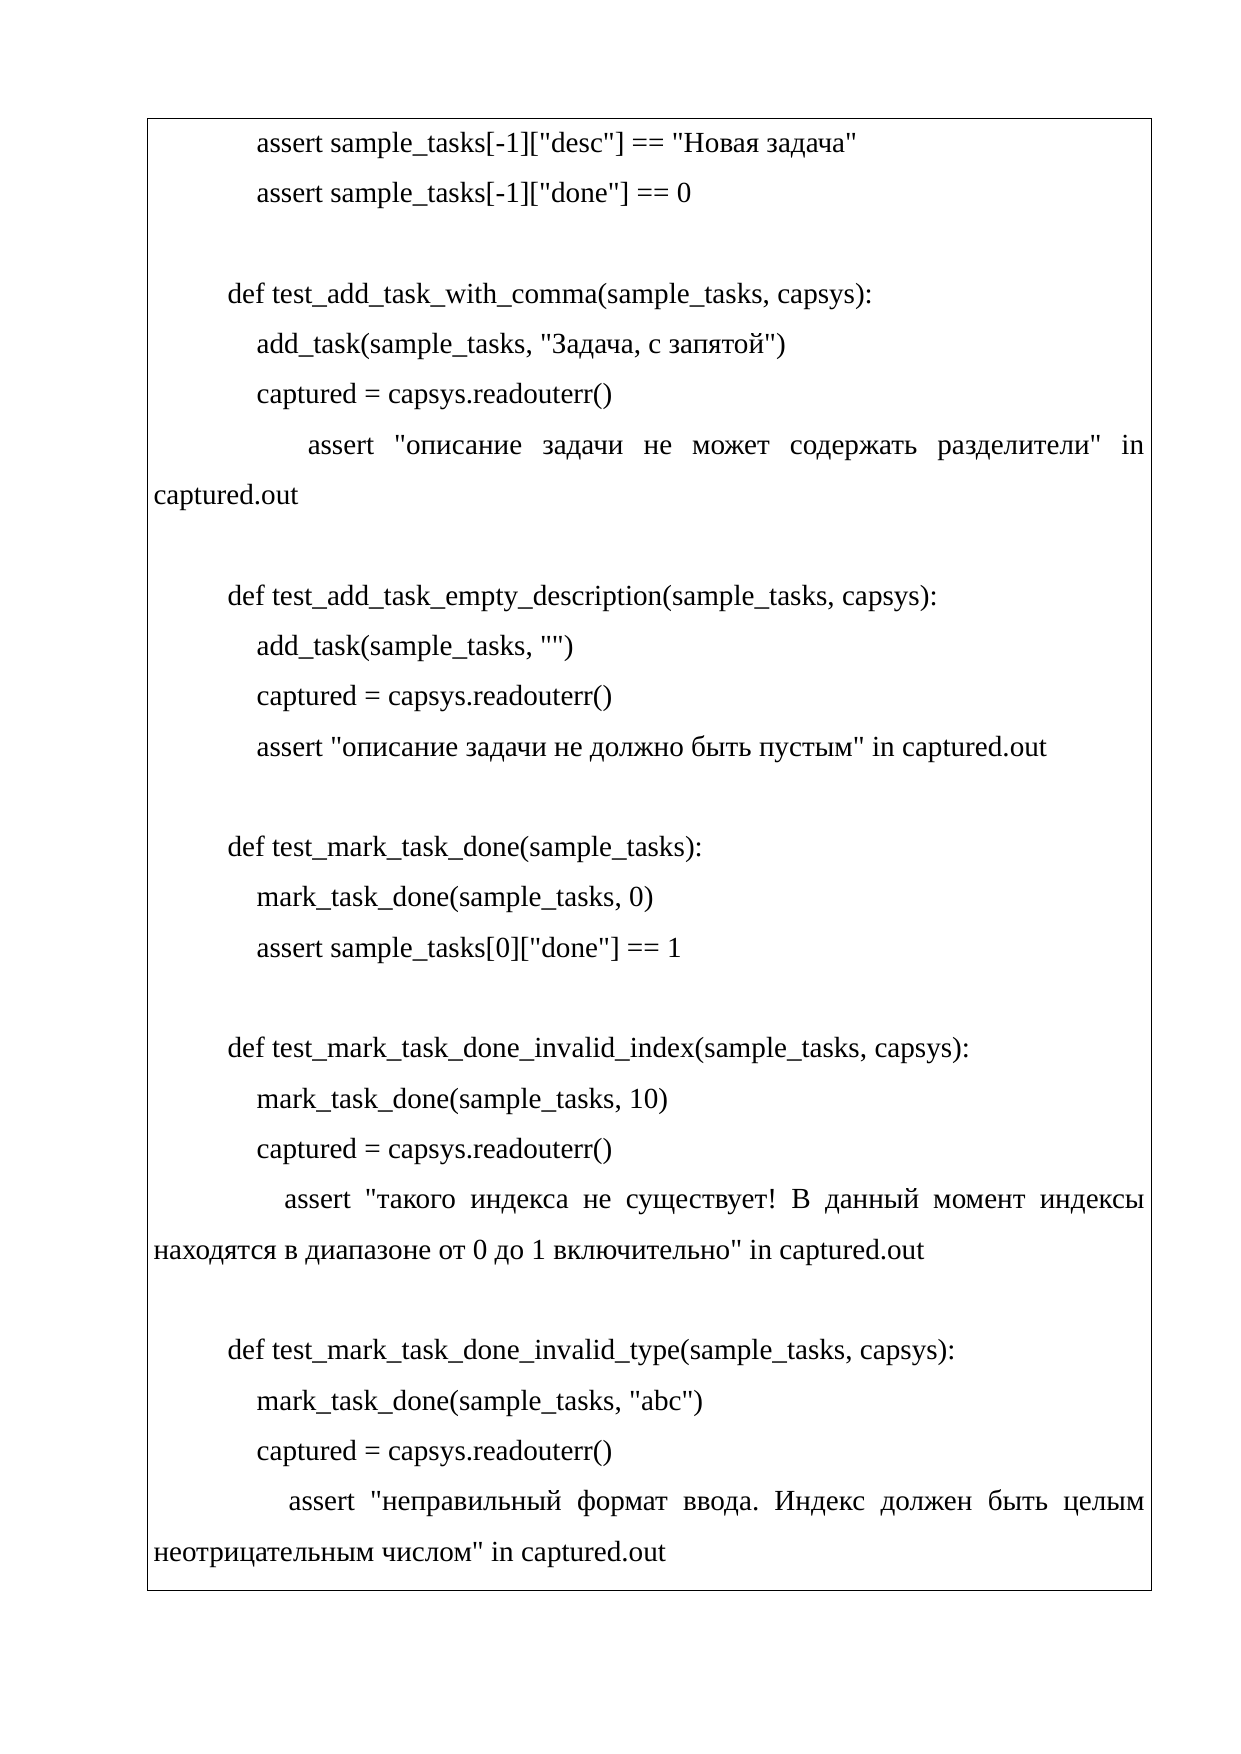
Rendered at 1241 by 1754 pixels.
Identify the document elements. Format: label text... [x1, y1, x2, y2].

table_header assert sample_tasks[-1]["desc"] == "Новая задача" assert sample_tasks[-1]["done"] == 0 def test_add_task_with_comma(sample_tasks, capsys): add_task(sample_tasks, "Задача, с запятой") captured = capsys.readouterr() assert "описание задачи не может содержать разделители" in captured.out def test_add_task_empty_description(sample_tasks, capsys): add_task(sample_tasks, "") captured = capsys.readouterr() assert "описание задачи не должно быть пустым" in captured.out def test_mark_task_done(sample_tasks): mark_task_done(sample_tasks, 0) assert sample_tasks[0]["done"] == 1 def test_mark_task_done_invalid_index(sample_tasks, capsys): mark_task_done(sample_tasks, 10) captured = capsys.readouterr() assert "такого индекса не существует! В данный момент индексы находятся в диапазоне от 0 до 1 включительно" in captured.out def test_mark_task_done_invalid_type(sample_tasks, capsys): mark_task_done(sample_tasks, "abc") captured = capsys.readouterr() assert "неправильный формат ввода. Индекс должен быть целым неотрицательным числом" in captured.out [148, 119, 1151, 1589]
